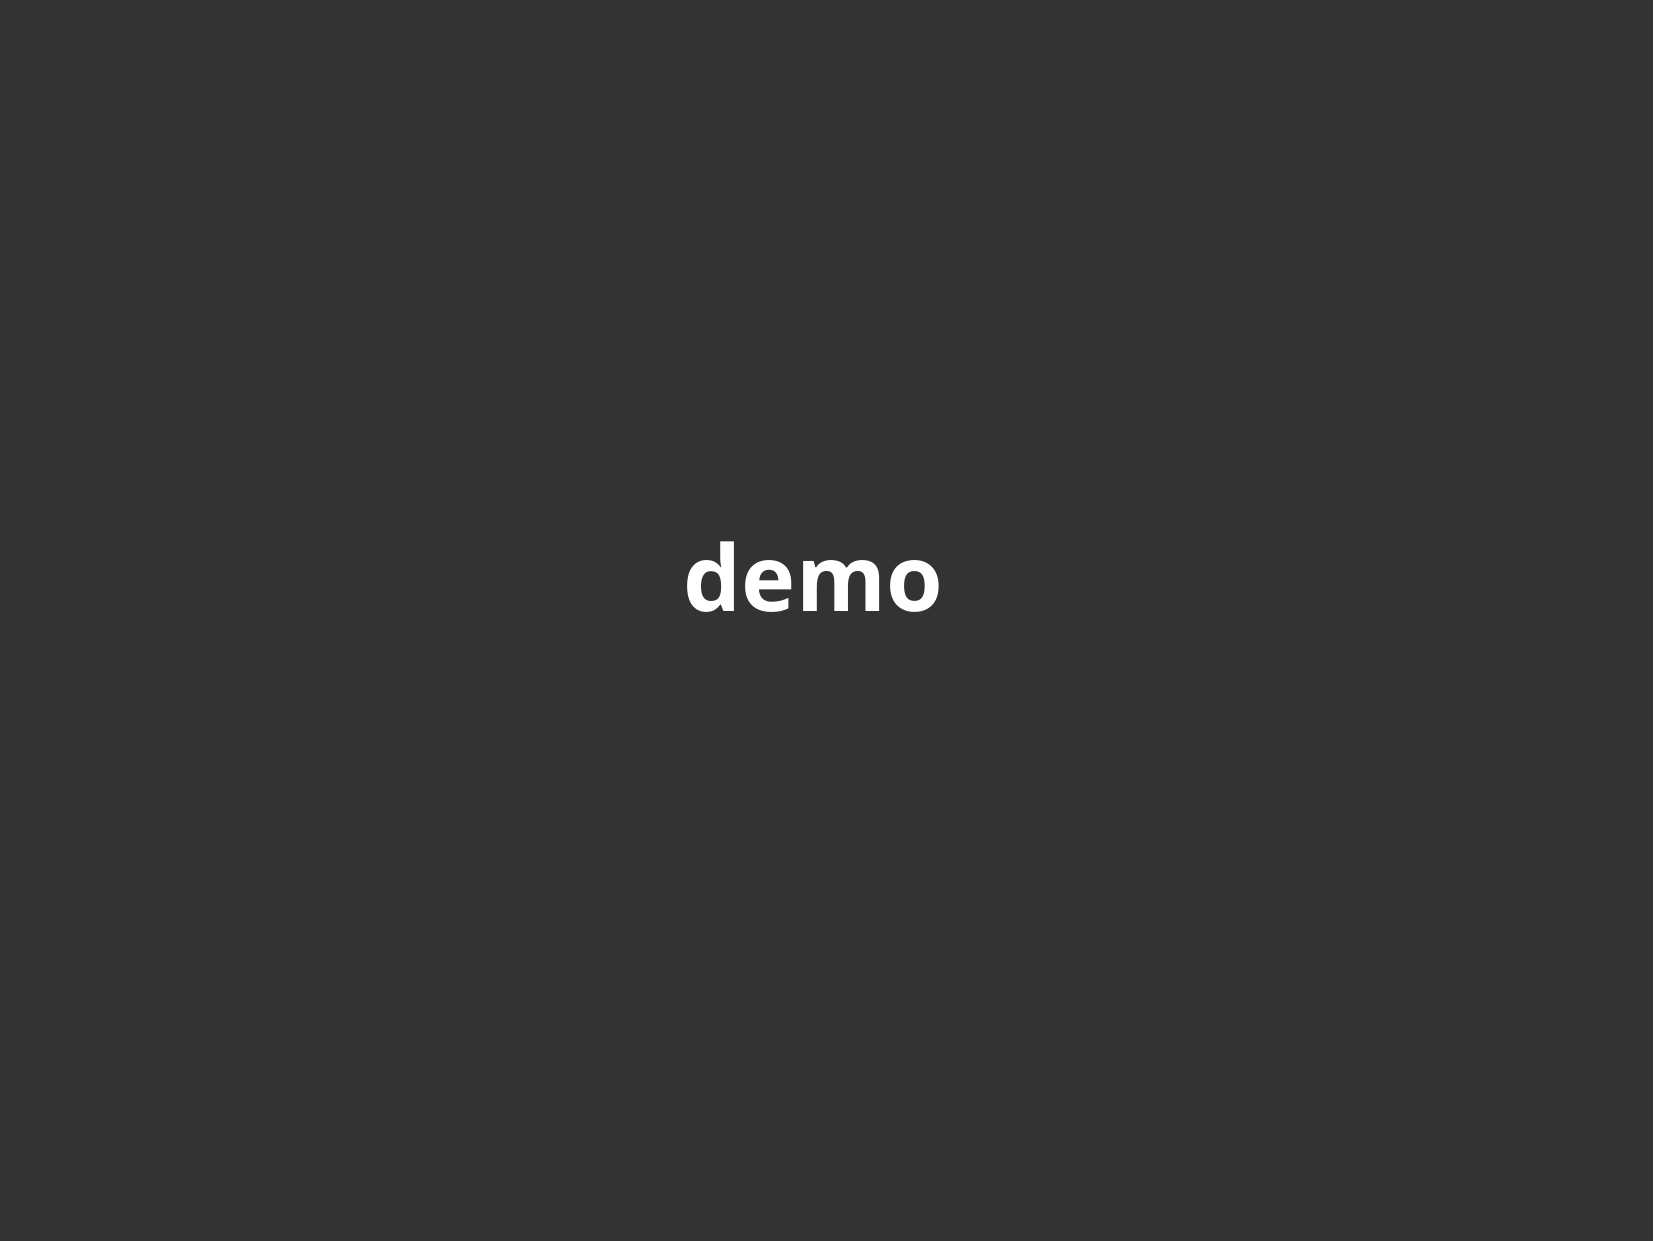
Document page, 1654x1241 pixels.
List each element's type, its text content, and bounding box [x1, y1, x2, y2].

title demo [107, 472, 1520, 680]
